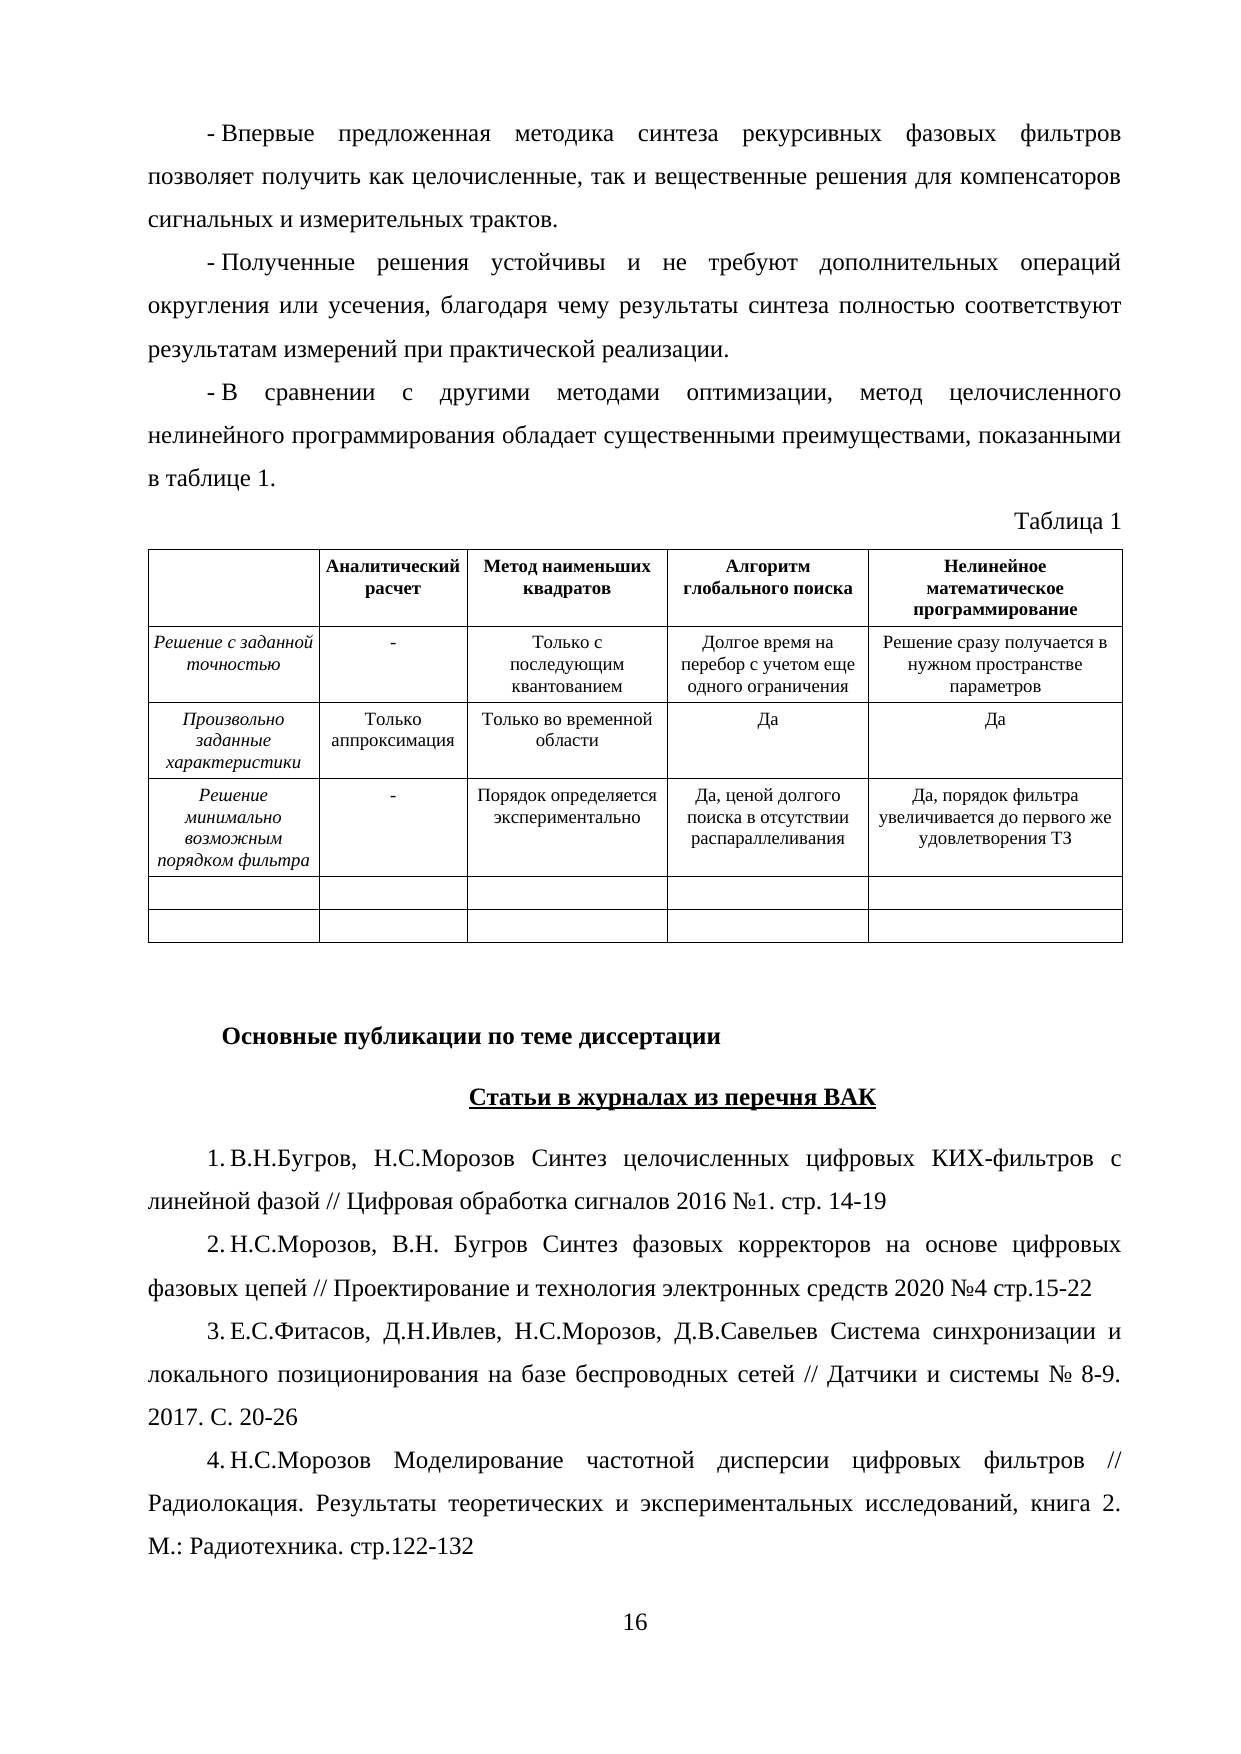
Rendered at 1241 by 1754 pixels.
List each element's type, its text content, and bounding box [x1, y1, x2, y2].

table_cell Только во временной области [468, 703, 667, 778]
list В.Н.Бугров, Н.С.Морозов Синтез целочисленных цифровых КИХ-фильтров с линейной фазой // Цифровая обработка сигналов 2016 №1. стр. 14-19 [148, 1143, 1122, 1215]
table_cell Да [668, 703, 868, 778]
table_cell Решение сразу получается в нужном пространстве параметров [869, 627, 1122, 702]
text Таблица 1 [148, 506, 1122, 535]
table_cell Только с последующим квантованием [468, 627, 667, 702]
table_header [149, 550, 319, 626]
table_cell Да, порядок фильтра увеличивается до первого же удовлетворения ТЗ [869, 779, 1122, 876]
table_header Нелинейное математическое программирование [869, 550, 1122, 626]
table_cell Решение с заданной точностью [149, 627, 319, 702]
table_header Аналитический расчет [320, 550, 467, 626]
table_cell [668, 910, 868, 942]
table_cell Долгое время на перебор с учетом еще одного ограничения [668, 627, 868, 702]
table_header Алгоритм глобального поиска [668, 550, 868, 626]
table_cell [320, 910, 467, 942]
table_cell [468, 910, 667, 942]
table_cell [869, 877, 1122, 909]
text Основные публикации по теме диссертации [148, 1021, 1122, 1050]
table_cell Да [869, 703, 1122, 778]
table_cell [149, 877, 319, 909]
table_cell [869, 910, 1122, 942]
table_cell [149, 910, 319, 942]
table_cell Произвольно заданные характеристики [149, 703, 319, 778]
table_cell [668, 877, 868, 909]
table_cell - [320, 779, 467, 876]
text - Впервые предложенная методика синтеза рекурсивных фазовых фильтров позволяет получить как целочисленные, так и вещественные решения для компенсаторов сигнальных и измерительных трактов. [148, 118, 1122, 233]
table_cell [468, 877, 667, 909]
list Н.С.Морозов Моделирование частотной дисперсии цифровых фильтров // Радиолокация. Результаты теоретических и экспериментальных исследований, книга 2. М.: Радиотехника. стр.122-132 [148, 1445, 1122, 1560]
table_cell [320, 877, 467, 909]
list Н.С.Морозов, В.Н. Бугров Синтез фазовых корректоров на основе цифровых фазовых цепей // Проектирование и технология электронных средств 2020 №4 стр.15-22 [148, 1229, 1122, 1301]
table_header Метод наименьших квадратов [468, 550, 667, 626]
table_cell - [320, 627, 467, 702]
table_cell Порядок определяется экспериментально [468, 779, 667, 876]
table_cell Решение минимально возможным порядком фильтра [149, 779, 319, 876]
text - В сравнении с другими методами оптимизации, метод целочисленного нелинейного программирования обладает существенными преимуществами, показанными в таблице 1. [148, 377, 1122, 492]
table_cell Только аппроксимация [320, 703, 467, 778]
text - Полученные решения устойчивы и не требуют дополнительных операций округления или усечения, благодаря чему результаты синтеза полностью соответствуют результатам измерений при практической реализации. [148, 247, 1122, 362]
list Е.С.Фитасов, Д.Н.Ивлев, Н.С.Морозов, Д.В.Савельев Система синхронизации и локального позиционирования на базе беспроводных сетей // Датчики и системы № 8-9. 2017. С. 20-26 [148, 1316, 1122, 1431]
text Статьи в журналах из перечня ВАК [223, 1082, 1122, 1111]
table_cell Да, ценой долгого поиска в отсутствии распараллеливания [668, 779, 868, 876]
